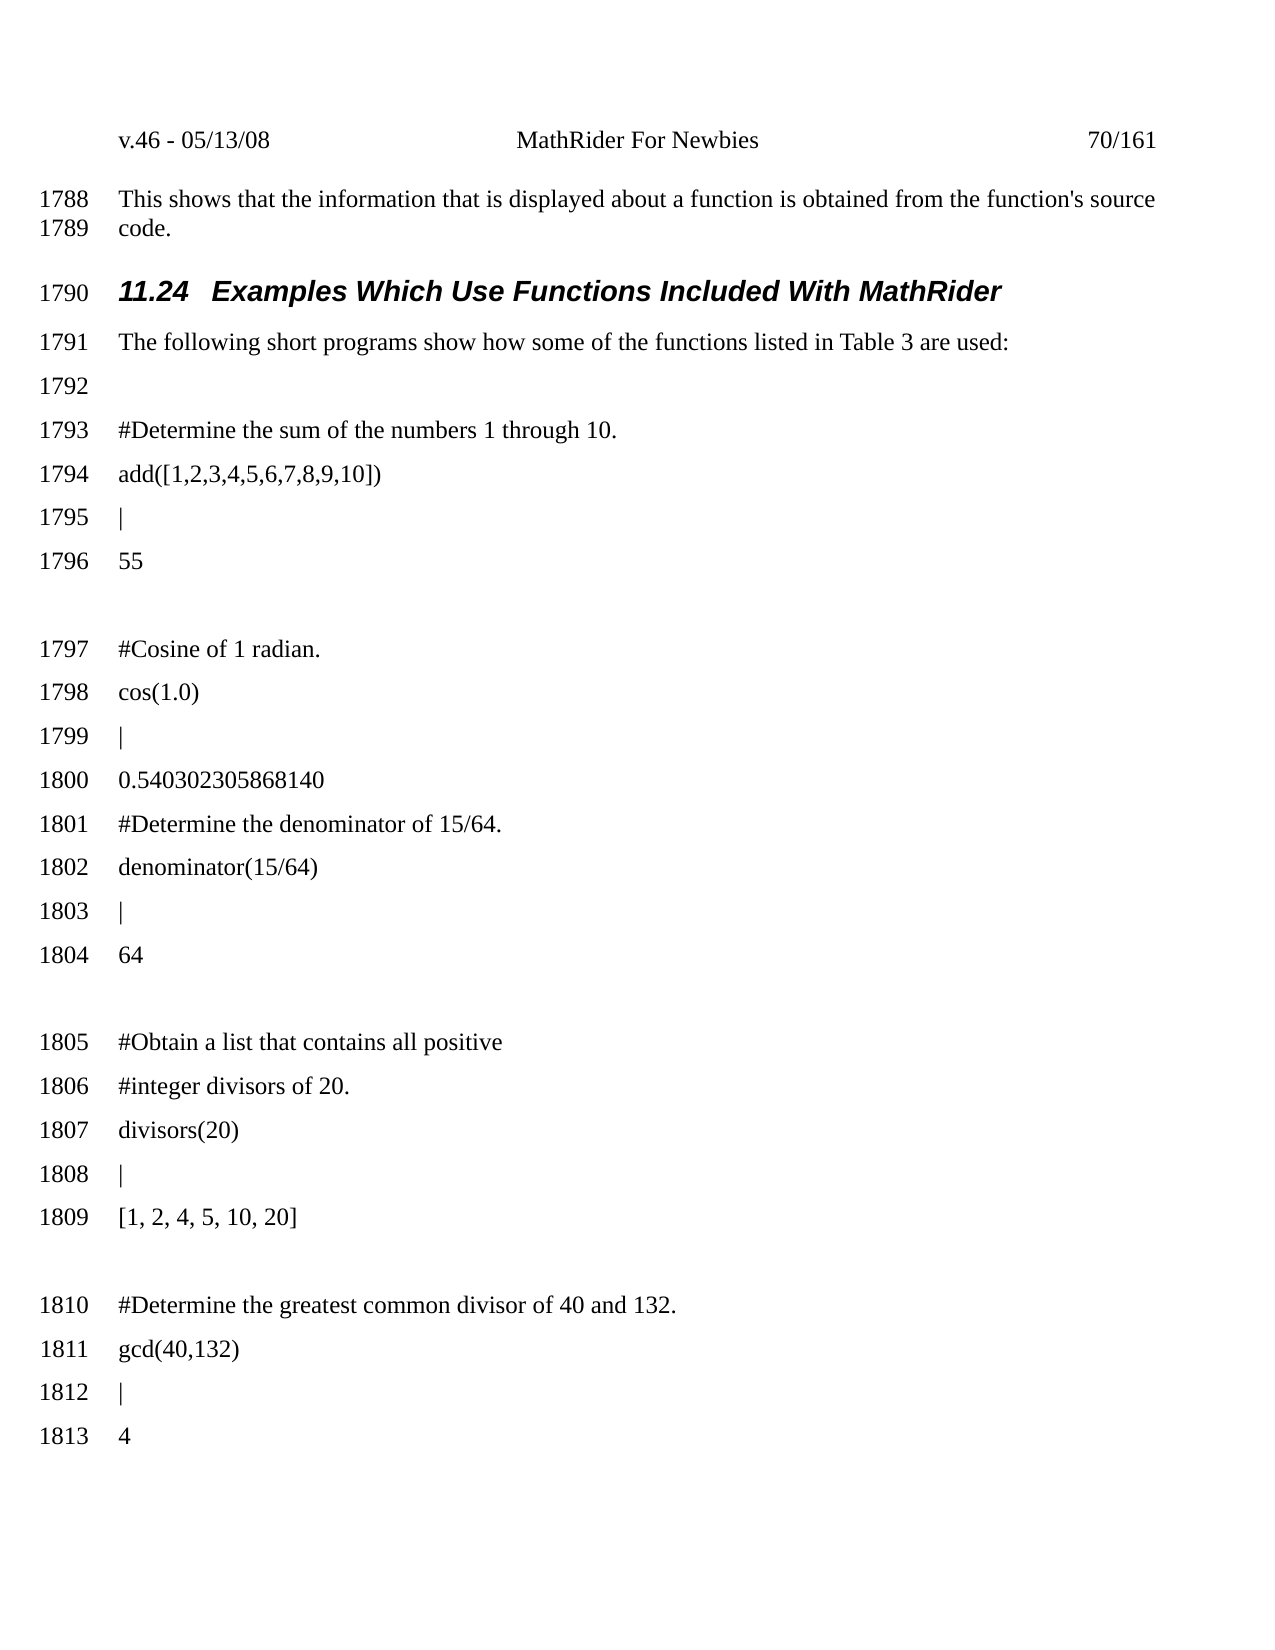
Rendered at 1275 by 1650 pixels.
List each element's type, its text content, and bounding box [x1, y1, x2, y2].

text 64 [118, 940, 1157, 969]
text | [118, 721, 1157, 750]
text #Determine the greatest common divisor of 40 and 132. [118, 1290, 1157, 1319]
text #Determine the sum of the numbers 1 through 10. [118, 415, 1157, 444]
text divisors(20) [118, 1115, 1157, 1144]
text 4 [118, 1421, 1157, 1450]
text denominator(15/64) [118, 852, 1157, 881]
subtitle Examples Which Use Functions Included With MathRider [118, 274, 1157, 307]
text [1, 2, 4, 5, 10, 20] [118, 1202, 1157, 1231]
text add([1,2,3,4,5,6,7,8,9,10]) [118, 459, 1157, 487]
text The following short programs show how some of the functions listed in Table 3 are used: [118, 327, 1157, 356]
text cos(1.0) [118, 677, 1157, 706]
text #Obtain a list that contains all positive [118, 1027, 1157, 1056]
text | [118, 502, 1157, 531]
text 0.540302305868140 [118, 765, 1157, 794]
text #Cosine of 1 radian. [118, 634, 1157, 662]
text | [118, 1159, 1157, 1187]
text #Determine the denominator of 15/64. [118, 809, 1157, 837]
text This shows that the information that is displayed about a function is obtained from the function's source code. [118, 184, 1157, 241]
text 55 [118, 546, 1157, 575]
text #integer divisors of 20. [118, 1071, 1157, 1100]
text gcd(40,132) [118, 1334, 1157, 1362]
text | [118, 1377, 1157, 1406]
text | [118, 896, 1157, 925]
